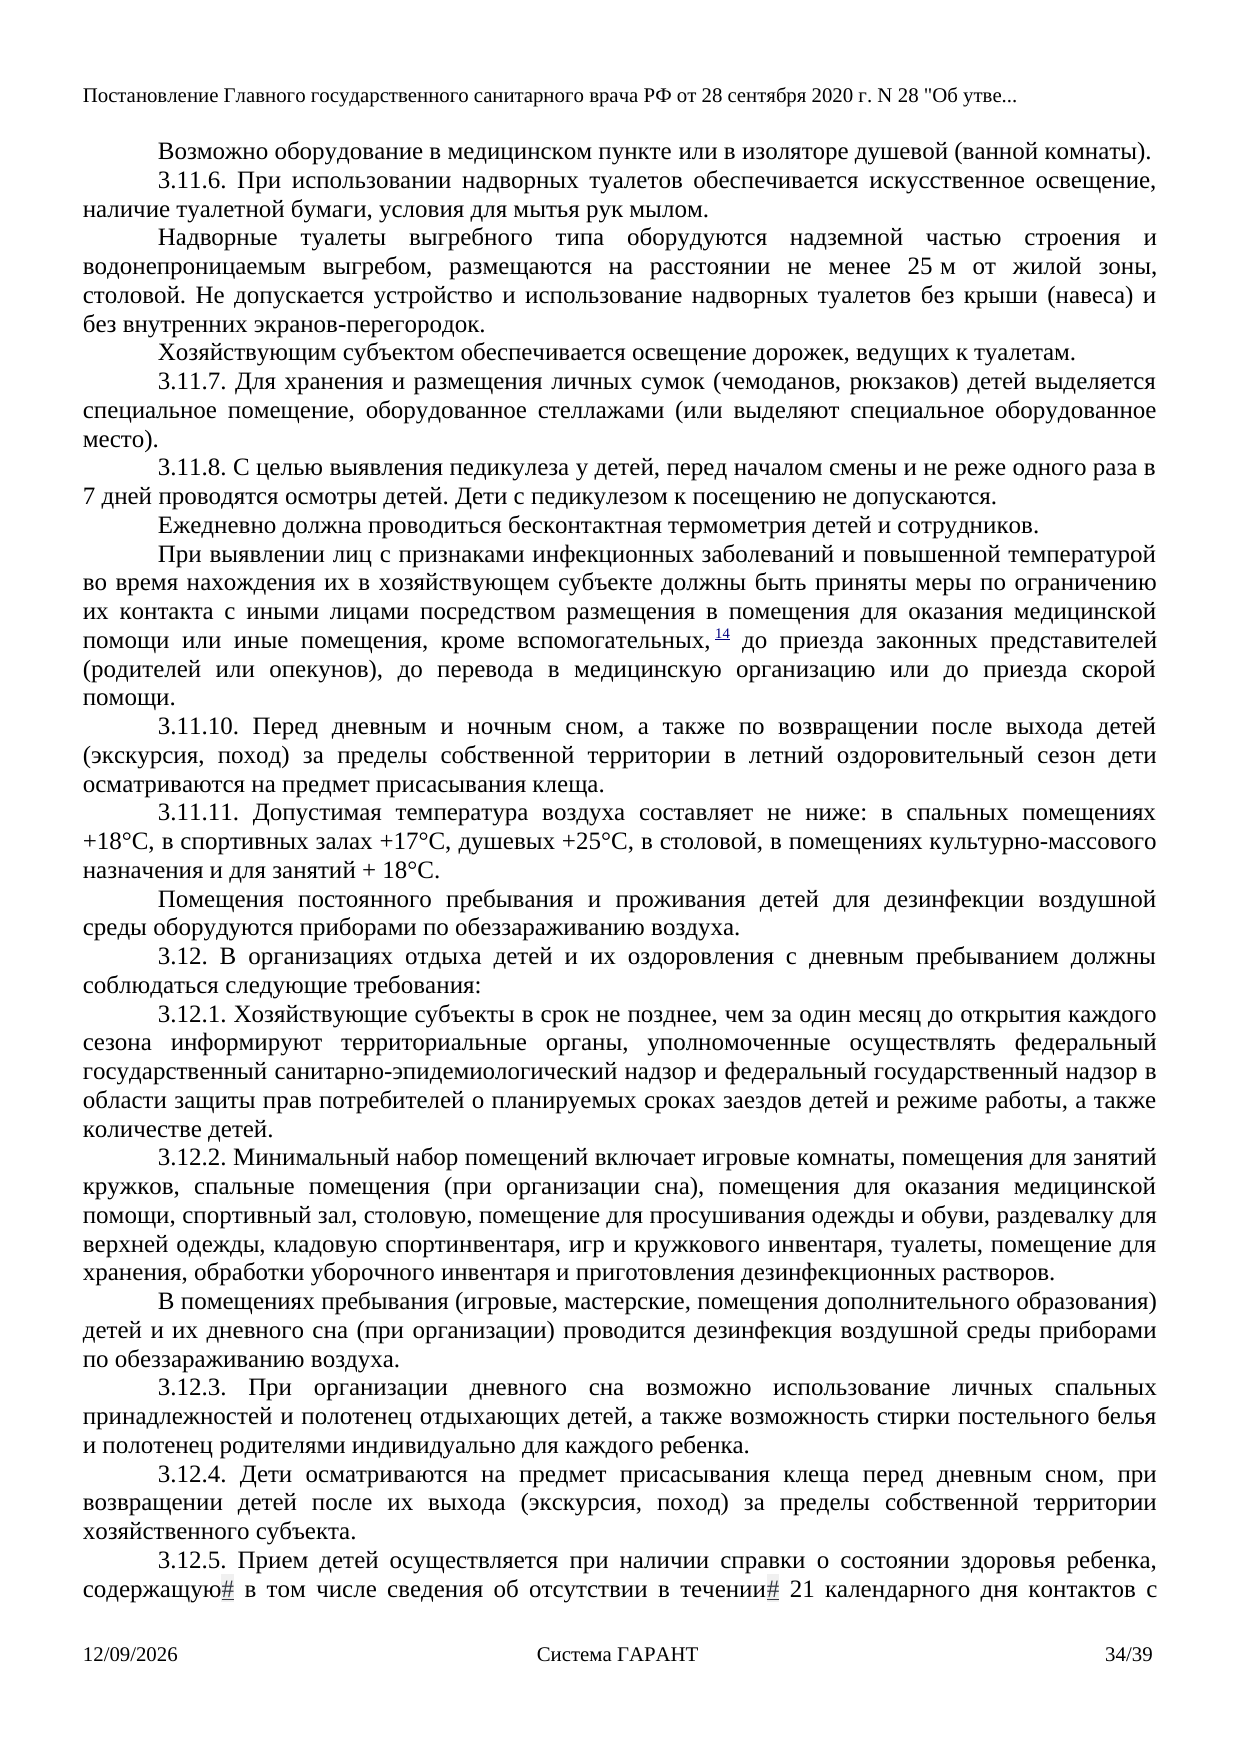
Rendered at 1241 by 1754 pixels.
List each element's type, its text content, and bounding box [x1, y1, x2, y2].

text При выявлении лиц с признаками инфекционных заболеваний и повышенной температурой во время нахождения их в хозяйствующем субъекте должны быть приняты меры по ограничению их контакта с иными лицами посредством размещения в помещения для оказания медицинской помощи или иные помещения, кроме вспомогательных, 14 до приезда законных представителей (родителей или опекунов), до перевода в медицинскую организацию или до приезда скорой помощи. [83, 539, 1157, 711]
text 3.11.7. Для хранения и размещения личных сумок (чемоданов, рюкзаков) детей выделяется специальное помещение, оборудованное стеллажами (или выделяют специальное оборудованное место). [83, 366, 1157, 452]
text Возможно оборудование в медицинском пункте или в изоляторе душевой (ванной комнаты). [83, 136, 1157, 165]
text 3.11.10. Перед дневным и ночным сном, а также по возвращении после выхода детей (экскурсия, поход) за пределы собственной территории в летний оздоровительный сезон дети осматриваются на предмет присасывания клеща. [83, 711, 1157, 797]
text Помещения постоянного пребывания и проживания детей для дезинфекции воздушной среды оборудуются приборами по обеззараживанию воздуха. [83, 884, 1157, 941]
text Ежедневно должна проводиться бесконтактная термометрия детей и сотрудников. [83, 510, 1157, 539]
text 3.12.3. При организации дневного сна возможно использование личных спальных принадлежностей и полотенец отдыхающих детей, а также возможность стирки постельного белья и полотенец родителями индивидуально для каждого ребенка. [83, 1372, 1157, 1459]
text Хозяйствующим субъектом обеспечивается освещение дорожек, ведущих к туалетам. [83, 337, 1157, 366]
text 3.11.6. При использовании надворных туалетов обеспечивается искусственное освещение, наличие туалетной бумаги, условия для мытья рук мылом. [83, 165, 1157, 222]
text 3.12.2. Минимальный набор помещений включает игровые комнаты, помещения для занятий кружков, спальные помещения (при организации сна), помещения для оказания медицинской помощи, спортивный зал, столовую, помещение для просушивания одежды и обуви, раздевалку для верхней одежды, кладовую спортинвентаря, игр и кружкового инвентаря, туалеты, помещение для хранения, обработки уборочного инвентаря и приготовления дезинфекционных растворов. [83, 1142, 1157, 1286]
text 3.11.8. С целью выявления педикулеза у детей, перед началом смены и не реже одного раза в 7 дней проводятся осмотры детей. Дети с педикулезом к посещению не допускаются. [83, 452, 1157, 510]
text 3.12.4. Дети осматриваются на предмет присасывания клеща перед дневным сном, при возвращении детей после их выхода (экскурсия, поход) за пределы собственной территории хозяйственного субъекта. [83, 1459, 1157, 1545]
text 3.12.5. Прием детей осуществляется при наличии справки о состоянии здоровья ребенка, содержащую# в том числе сведения об отсутствии в течении# 21 календарного дня контактов с [83, 1545, 1157, 1602]
text 3.12. В организациях отдыха детей и их оздоровления с дневным пребыванием должны соблюдаться следующие требования: [83, 941, 1157, 999]
text Надворные туалеты выгребного типа оборудуются надземной частью строения и водонепроницаемым выгребом, размещаются на расстоянии не менее 25 м от жилой зоны, столовой. Не допускается устройство и использование надворных туалетов без крыши (навеса) и без внутренних экранов-перегородок. [83, 222, 1157, 337]
text 3.11.11. Допустимая температура воздуха составляет не ниже: в спальных помещениях +18°С, в спортивных залах +17°С, душевых +25°С, в столовой, в помещениях культурно-массового назначения и для занятий + 18°С. [83, 797, 1157, 884]
text В помещениях пребывания (игровые, мастерские, помещения дополнительного образования) детей и их дневного сна (при организации) проводится дезинфекция воздушной среды приборами по обеззараживанию воздуха. [83, 1286, 1157, 1372]
text 3.12.1. Хозяйствующие субъекты в срок не позднее, чем за один месяц до открытия каждого сезона информируют территориальные органы, уполномоченные осуществлять федеральный государственный санитарно-эпидемиологический надзор и федеральный государственный надзор в области защиты прав потребителей о планируемых сроках заездов детей и режиме работы, а также количестве детей. [83, 999, 1157, 1142]
